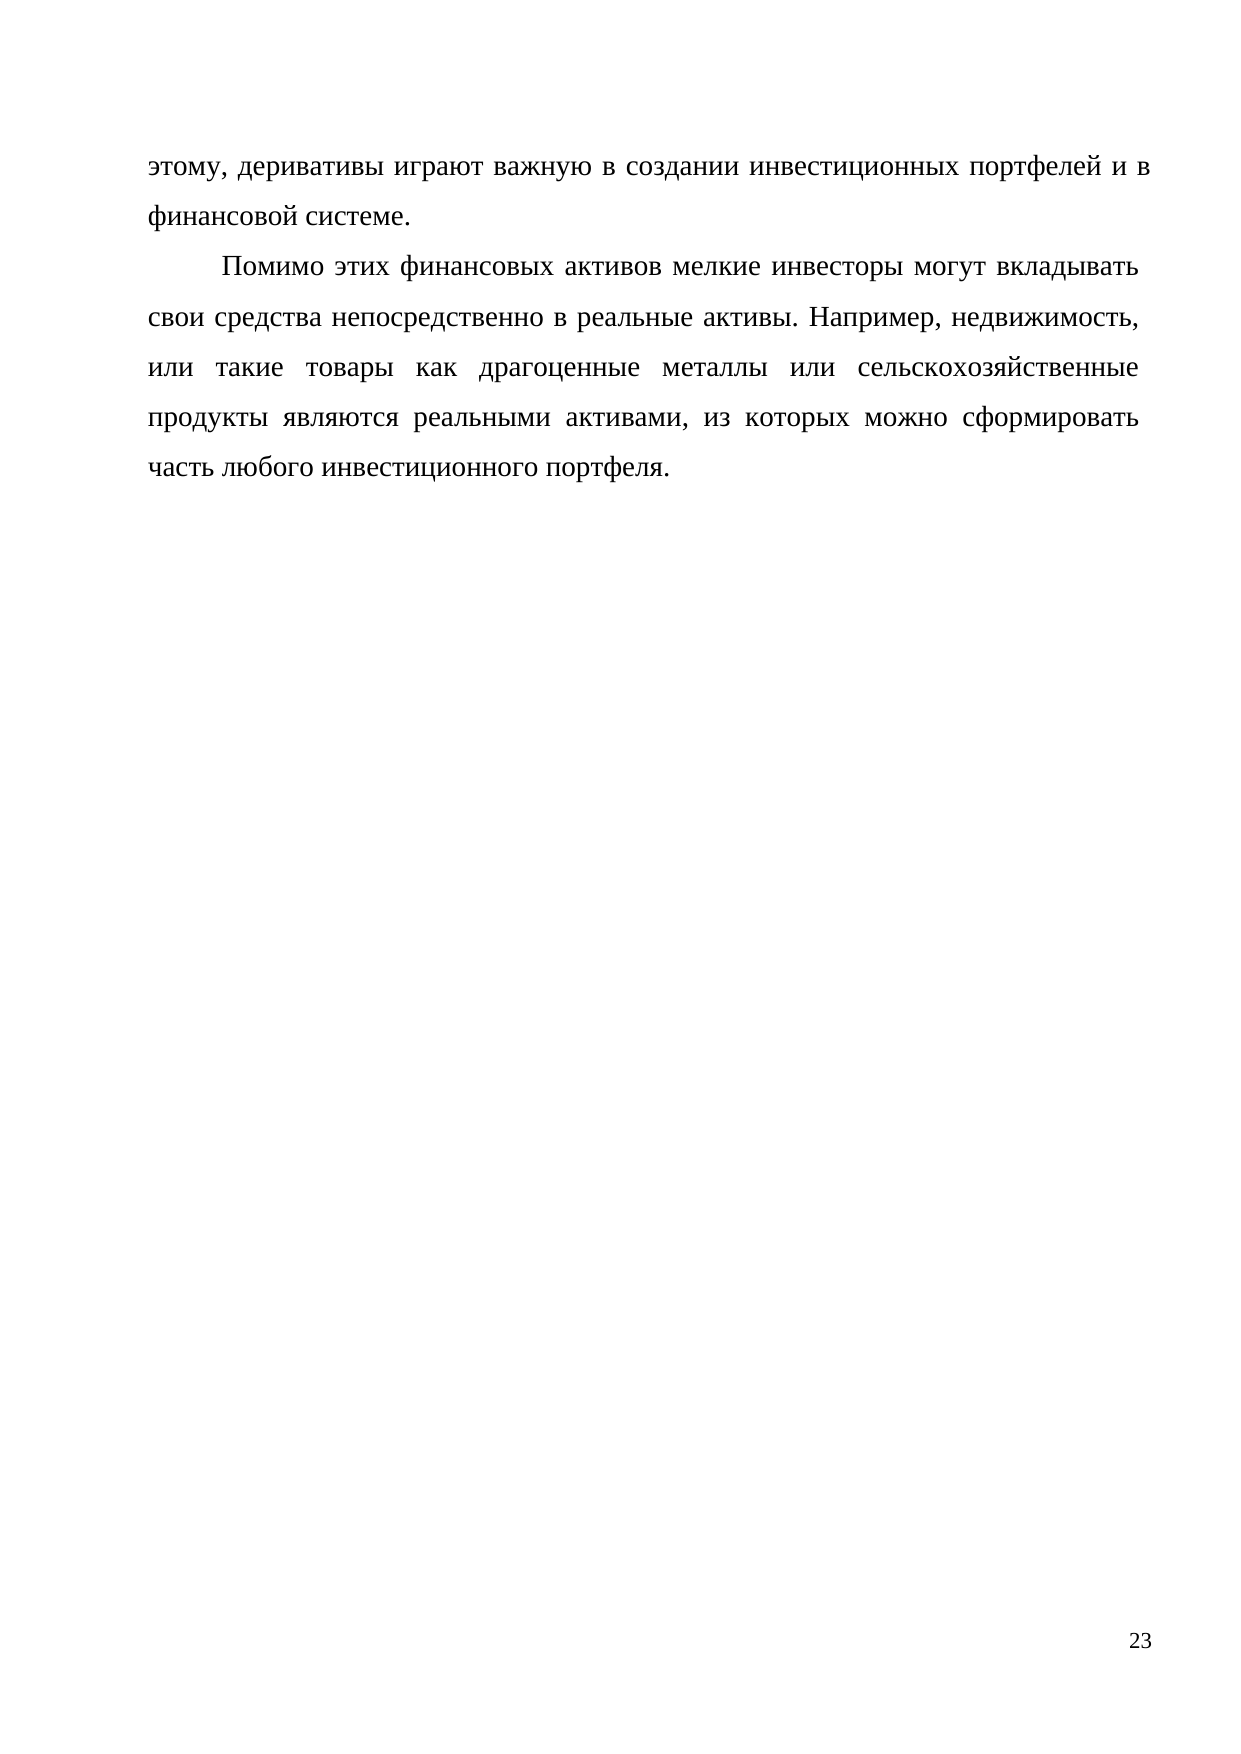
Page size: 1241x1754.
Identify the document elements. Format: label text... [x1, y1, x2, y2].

text Помимо этих финансовых активов мелкие инвесторы могут вкладывать свои средства непосредственно в реальные активы. Например, недвижимость, или такие товары как драгоценные металлы или сельскохозяйственные продукты являются реальными активами, из которых можно сформировать часть любого инвестиционного портфеля. [148, 248, 1140, 483]
text этому, деривативы играют важную в создании инвестиционных портфелей и в финансовой системе. [148, 148, 1152, 232]
